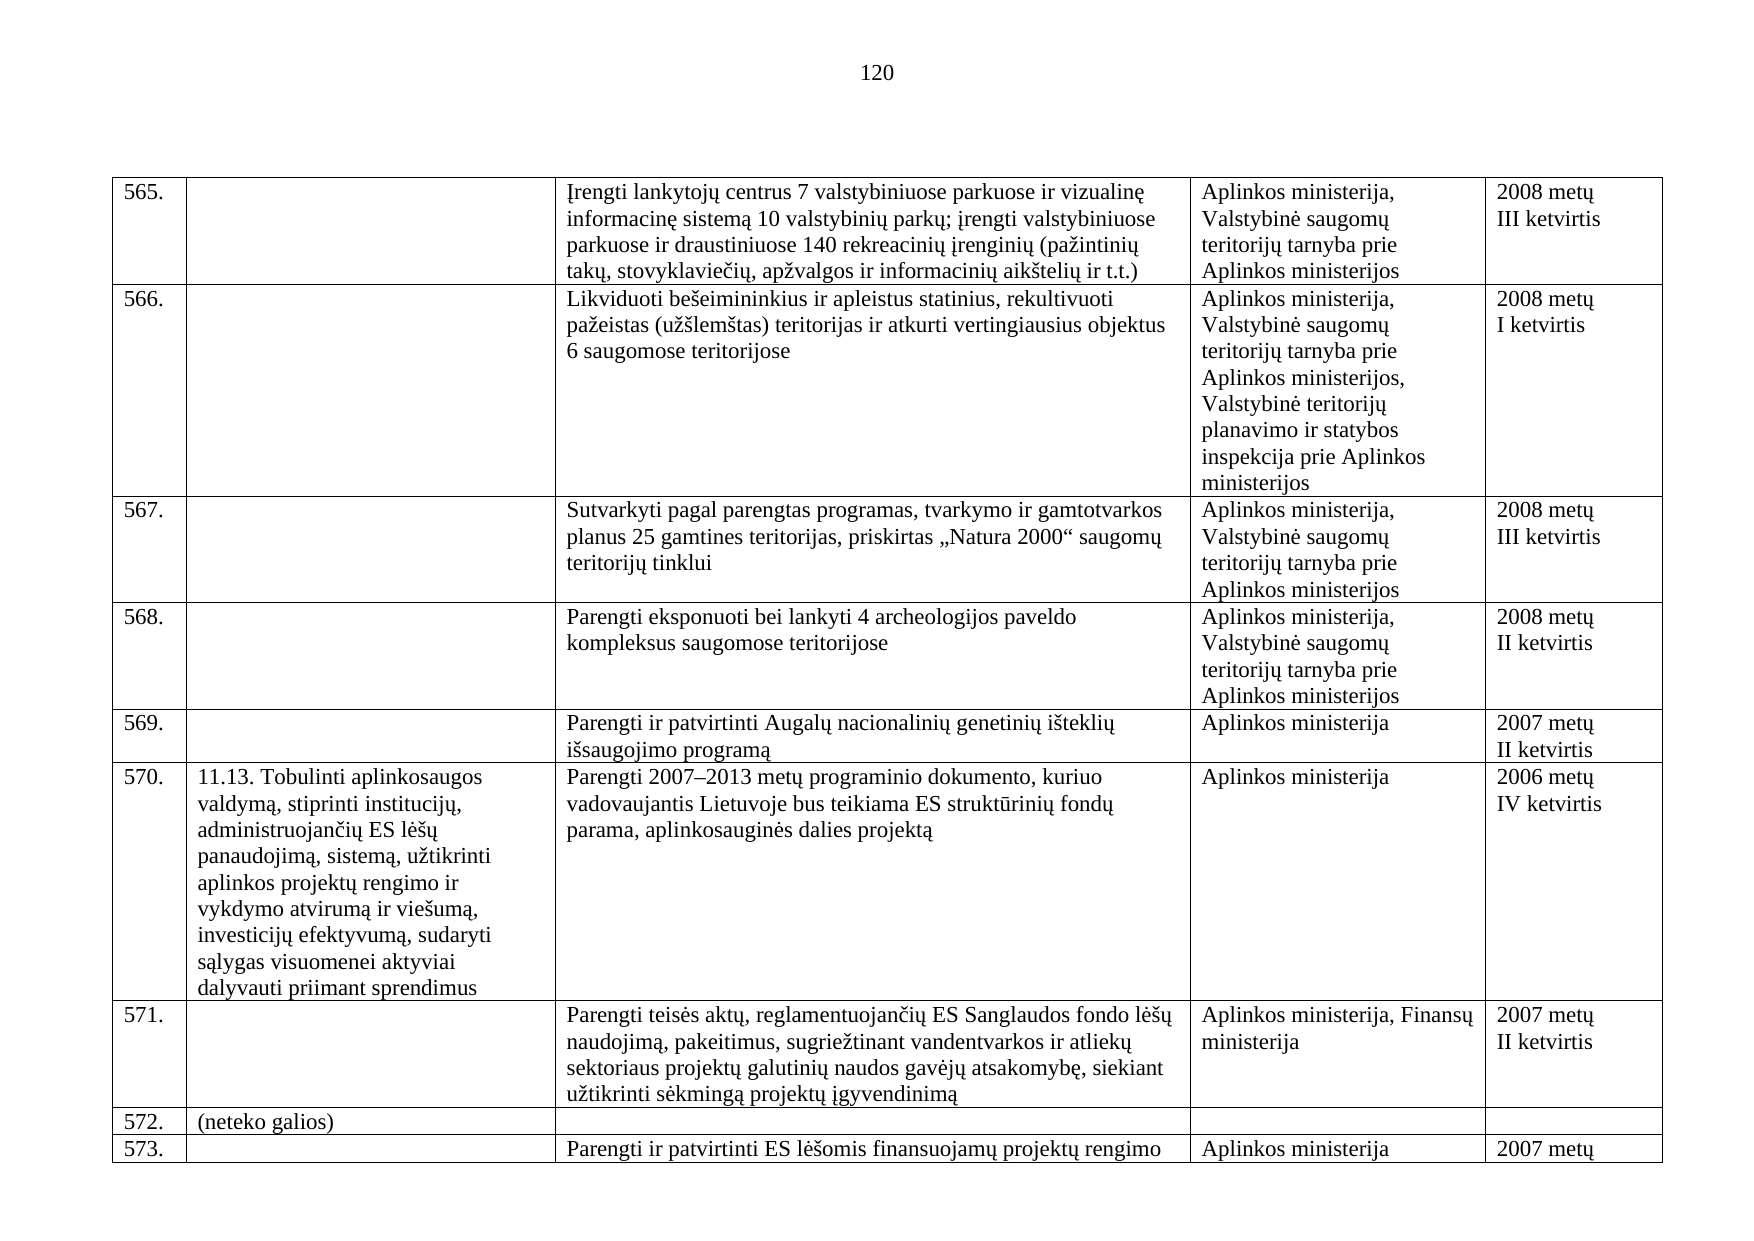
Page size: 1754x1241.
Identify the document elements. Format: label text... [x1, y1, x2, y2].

table_cell [187, 497, 555, 602]
table_cell [187, 603, 555, 708]
table_cell Aplinkos ministerija, Finansų ministerija [1191, 1001, 1485, 1107]
table_cell Aplinkos ministerija [1191, 763, 1485, 1000]
table_cell 573. [113, 1135, 186, 1162]
table_cell Aplinkos ministerija [1191, 710, 1485, 762]
table_cell Parengti ir patvirtinti ES lėšomis finansuojamų projektų rengimo [556, 1135, 1190, 1162]
table_cell Aplinkos ministerija, Valstybinė saugomų teritorijų tarnyba prie Aplinkos ministerijos [1191, 497, 1485, 602]
table_cell [187, 178, 555, 284]
table_cell 2007 metų II ketvirtis [1486, 1001, 1662, 1107]
table_cell (neteko galios) [187, 1108, 555, 1134]
table_cell 565. [113, 178, 186, 284]
table_cell [556, 1108, 1190, 1134]
table_cell Aplinkos ministerija [1191, 1135, 1485, 1162]
table_cell 569. [113, 710, 186, 762]
table_cell 570. [113, 763, 186, 1000]
table_cell [187, 1135, 555, 1162]
table_cell 2008 metų III ketvirtis [1486, 497, 1662, 602]
table_cell 2006 metų IV ketvirtis [1486, 763, 1662, 1000]
table_cell 2008 metų I ketvirtis [1486, 285, 1662, 496]
table_cell Parengti teisės aktų, reglamentuojančių ES Sanglaudos fondo lėšų naudojimą, pakeitimus, sugriežtinant vandentvarkos ir atliekų sektoriaus projektų galutinių naudos gavėjų atsakomybę, siekiant užtikrinti sėkmingą projektų įgyvendinimą [556, 1001, 1190, 1107]
table_cell [187, 285, 555, 496]
table_cell 2007 metų [1486, 1135, 1662, 1162]
table_cell 571. [113, 1001, 186, 1107]
table_cell Aplinkos ministerija, Valstybinė saugomų teritorijų tarnyba prie Aplinkos ministerijos [1191, 178, 1485, 284]
table_cell 2007 metų II ketvirtis [1486, 710, 1662, 762]
table_cell Parengti ir patvirtinti Augalų nacionalinių genetinių išteklių išsaugojimo programą [556, 710, 1190, 762]
table_cell Likviduoti bešeimininkius ir apleistus statinius, rekultivuoti pažeistas (užšlemštas) teritorijas ir atkurti vertingiausius objektus 6 saugomose teritorijose [556, 285, 1190, 496]
table_cell 567. [113, 497, 186, 602]
table_cell 2008 metų III ketvirtis [1486, 178, 1662, 284]
table_cell Parengti eksponuoti bei lankyti 4 archeologijos paveldo kompleksus saugomose teritorijose [556, 603, 1190, 708]
table_cell 572. [113, 1108, 186, 1134]
table_cell Sutvarkyti pagal parengtas programas, tvarkymo ir gamtotvarkos planus 25 gamtines teritorijas, priskirtas „Natura 2000“ saugomų teritorijų tinklui [556, 497, 1190, 602]
table_cell 568. [113, 603, 186, 708]
table_cell [187, 1001, 555, 1107]
table_cell [187, 710, 555, 762]
table_cell Aplinkos ministerija, Valstybinė saugomų teritorijų tarnyba prie Aplinkos ministerijos, Valstybinė teritorijų planavimo ir statybos inspekcija prie Aplinkos ministerijos [1191, 285, 1485, 496]
table_cell [1486, 1108, 1662, 1134]
table_cell Įrengti lankytojų centrus 7 valstybiniuose parkuose ir vizualinę informacinę sistemą 10 valstybinių parkų; įrengti valstybiniuose parkuose ir draustiniuose 140 rekreacinių įrenginių (pažintinių takų, stovyklaviečių, apžvalgos ir informacinių aikštelių ir t.t.) [556, 178, 1190, 284]
table_cell 2008 metų II ketvirtis [1486, 603, 1662, 708]
table_cell 11.13. Tobulinti aplinkosaugos valdymą, stiprinti institucijų, administruojančių ES lėšų panaudojimą, sistemą, užtikrinti aplinkos projektų rengimo ir vykdymo atvirumą ir viešumą, investicijų efektyvumą, sudaryti sąlygas visuomenei aktyviai dalyvauti priimant sprendimus [187, 763, 555, 1000]
table_cell Aplinkos ministerija, Valstybinė saugomų teritorijų tarnyba prie Aplinkos ministerijos [1191, 603, 1485, 708]
table_cell Parengti 2007–2013 metų programinio dokumento, kuriuo vadovaujantis Lietuvoje bus teikiama ES struktūrinių fondų parama, aplinkosauginės dalies projektą [556, 763, 1190, 1000]
table_cell [1191, 1108, 1485, 1134]
table_cell 566. [113, 285, 186, 496]
